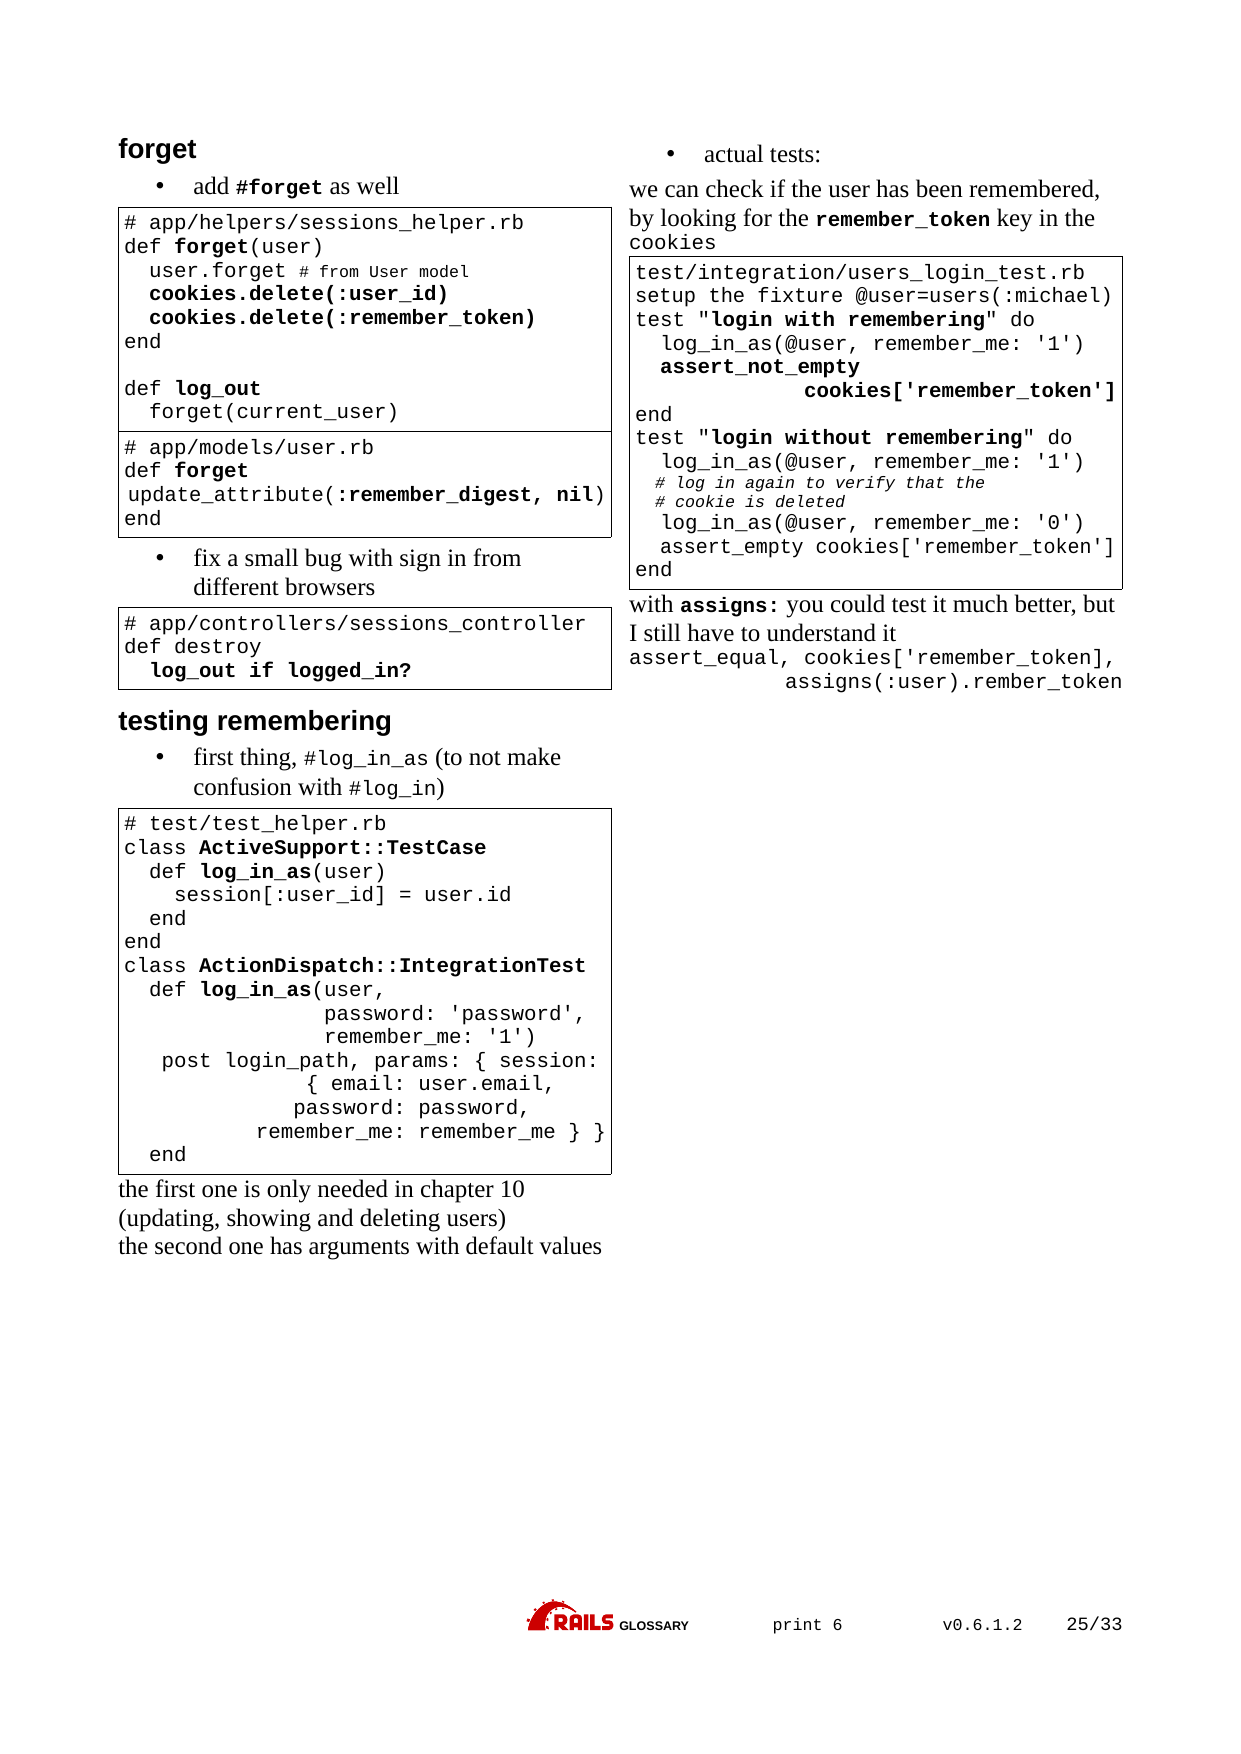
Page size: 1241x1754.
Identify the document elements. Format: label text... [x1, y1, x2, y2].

text assigns(:user).rember_token [629, 671, 1122, 694]
table_header # test/test_helper.rb class ActiveSupport::TestCase def log_in_as(user) session[:user_id] = user.id end end class ActionDispatch::IntegrationTest def log_in_as(user, password: 'password', remember_me: '1') post login_path, params: { session: { email: user.email, password: password, remember_me: remember_me } } end [119, 809, 611, 1174]
subtitle forget [118, 133, 611, 165]
text we can check if the user has been remembered, by looking for the remember_token key in the cookies [629, 174, 1122, 256]
table_header # app/controllers/sessions_controller def destroy log_out if logged_in? [119, 608, 611, 689]
text with assigns: you could test it much better, but I still have to understand it [629, 590, 1122, 647]
list add #forget as well [156, 171, 611, 200]
subtitle testing remembering [118, 704, 611, 736]
table_cell # app/models/user.rb def forget update_attribute(:remember_digest, nil) end [119, 432, 611, 537]
list actual tests: [666, 139, 1122, 168]
text the second one has arguments with default values [118, 1231, 611, 1260]
list first thing, #log_in_as (to not make confusion with #log_in) [156, 742, 611, 801]
list fix a small bug with sign in from different browsers [156, 543, 611, 601]
text assert_equal, cookies['remember_token], [629, 647, 1122, 671]
text the first one is only needed in chapter 10 (updating, showing and deleting users) [118, 1175, 611, 1231]
table_header test/integration/users_login_test.rb setup the fixture @user=users(:michael) test "login with remembering" do log_in_as(@user, remember_me: '1') assert_not_empty cookies['remember_token'] end test "login without remembering" do log_in_as(@user, remember_me: '1') # log in again to verify that the # cookie is deleted log_in_as(@user, remember_me: '0') assert_empty cookies['remember_token'] end [630, 257, 1122, 589]
table_header # app/helpers/sessions_helper.rb def forget(user) user.forget # from User model cookies.delete(:user_id) cookies.delete(:remember_token) end def log_out forget(current_user) [119, 208, 611, 431]
